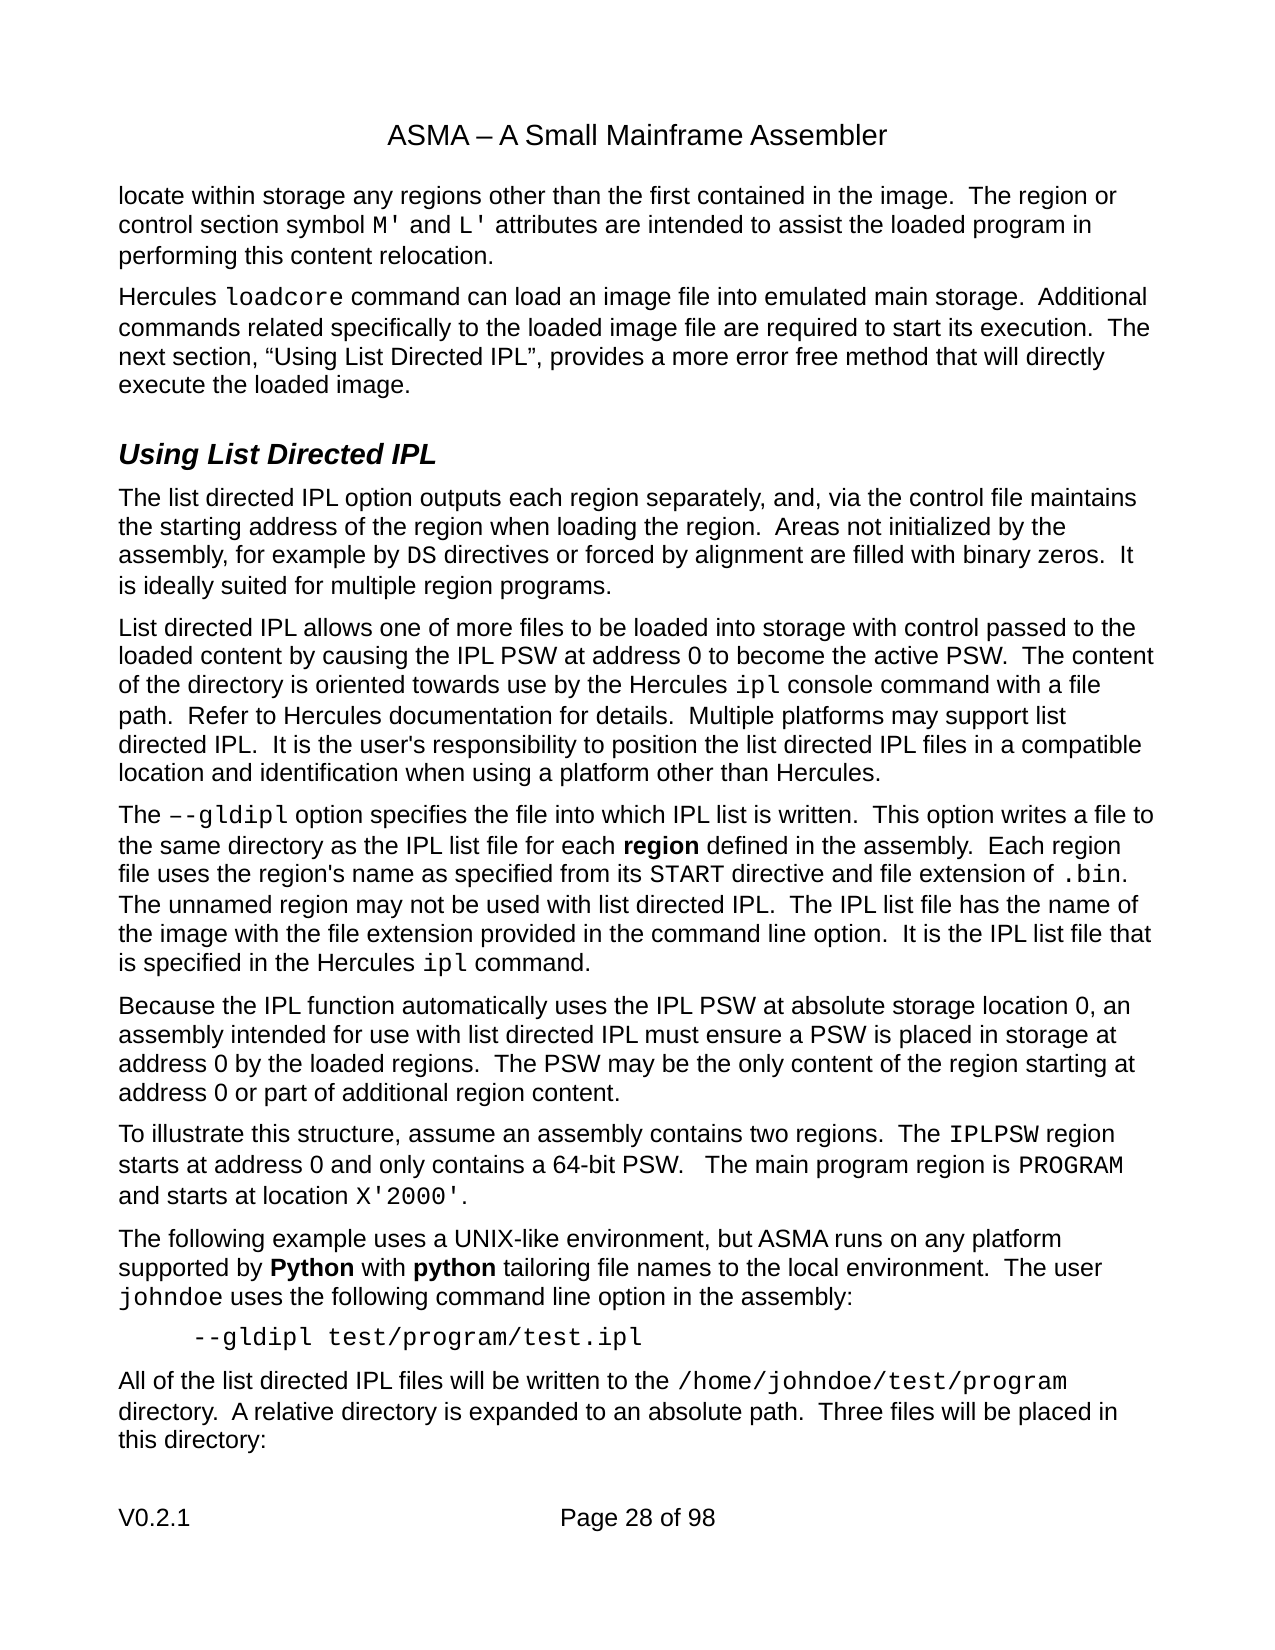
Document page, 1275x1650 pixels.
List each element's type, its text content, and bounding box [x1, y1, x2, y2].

text All of the list directed IPL files will be written to the /home/johndoe/test/program directory. A relative directory is expanded to an absolute path. Three files will be placed in this directory: [118, 1366, 1157, 1454]
text The list directed IPL option outputs each region separately, and, via the control file maintains the starting address of the region when loading the region. Areas not initialized by the assembly, for example by DS directives or forced by alignment are filled with binary zeros. It is ideally suited for multiple region programs. [118, 483, 1157, 600]
subtitle Using List Directed IPL [118, 437, 1157, 470]
text locate within storage any regions other than the first contained in the image. The region or control section symbol M' and L' attributes are intended to assist the loaded program in performing this content relocation. [118, 181, 1157, 269]
text List directed IPL allows one of more files to be loaded into storage with control passed to the loaded content by causing the IPL PSW at address 0 to become the active PSW. The content of the directory is oriented towards use by the Hercules ipl console command with a file path. Refer to Hercules documentation for details. Multiple platforms may support list directed IPL. It is the user's responsibility to position the list directed IPL files in a compatible location and identification when using a platform other than Hercules. [118, 612, 1157, 787]
text The following example uses a UNIX-like environment, but ASMA runs on any platform supported by Python with python tailoring file names to the local environment. The user johndoe uses the following command line option in the assembly: [118, 1224, 1157, 1312]
text Hercules loadcore command can load an image file into emulated main storage. Additional commands related specifically to the loaded image file are required to start its execution. The next section, “Using List Directed IPL”, provides a more error free method that will directly execute the loaded image. [118, 282, 1157, 399]
text The –-gldipl option specifies the file into which IPL list is written. This option writes a file to the same directory as the IPL list file for each region defined in the assembly. Each region file uses the region's name as specified from its START directive and file extension of .bin. The unnamed region may not be used with list directed IPL. The IPL list file has the name of the image with the file extension provided in the command line option. It is the IPL list file that is specified in the Hercules ipl command. [118, 800, 1157, 979]
text To illustrate this structure, assume an assembly contains two regions. The IPLPSW region starts at address 0 and only contains a 64-bit PSW. The main program region is PROGRAM and starts at location X'2000'. [118, 1119, 1157, 1212]
text --gldipl test/program/test.ipl [192, 1325, 1157, 1353]
text Because the IPL function automatically uses the IPL PSW at absolute storage location 0, an assembly intended for use with list directed IPL must ensure a PSW is placed in storage at address 0 by the loaded regions. The PSW may be the only content of the region starting at address 0 or part of additional region content. [118, 991, 1157, 1106]
